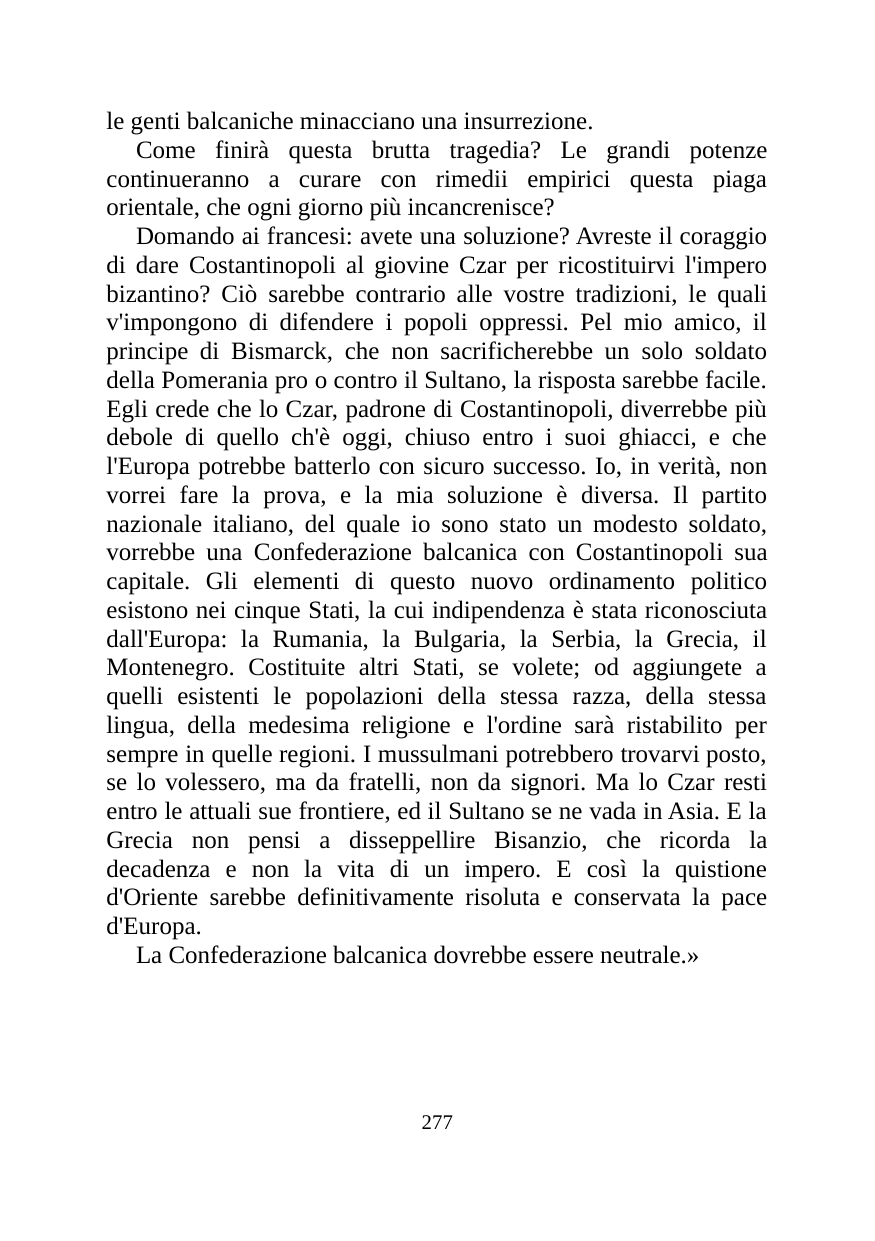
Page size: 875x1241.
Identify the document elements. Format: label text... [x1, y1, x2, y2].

text Come finirà questa brutta tragedia? Le grandi potenze continueranno a curare con rimedii empirici questa piaga orientale, che ogni giorno più incancrenisce? [106, 135, 768, 221]
text Domando ai francesi: avete una soluzione? Avreste il coraggio di dare Costantinopoli al giovine Czar per ricostituirvi l'impero bizantino? Ciò sarebbe contrario alle vostre tradizioni, le quali v'impongono di difendere i popoli oppressi. Pel mio amico, il principe di Bismarck, che non sacrificherebbe un solo soldato della Pomerania pro o contro il Sultano, la risposta sarebbe facile. Egli crede che lo Czar, padrone di Costantinopoli, diverrebbe più debole di quello ch'è oggi, chiuso entro i suoi ghiacci, e che l'Europa potrebbe batterlo con sicuro successo. Io, in verità, non vorrei fare la prova, e la mia soluzione è diversa. Il partito nazionale italiano, del quale io sono stato un modesto soldato, vorrebbe una Confederazione balcanica con Costantinopoli sua capitale. Gli elementi di questo nuovo ordinamento politico esistono nei cinque Stati, la cui indipendenza è stata riconosciuta dall'Europa: la Rumania, la Bulgaria, la Serbia, la Grecia, il Montenegro. Costituite altri Stati, se volete; od aggiungete a quelli esistenti le popolazioni della stessa razza, della stessa lingua, della medesima religione e l'ordine sarà ristabilito per sempre in quelle regioni. I mussulmani potrebbero trovarvi posto, se lo volessero, ma da fratelli, non da signori. Ma lo Czar resti entro le attuali sue frontiere, ed il Sultano se ne vada in Asia. E la Grecia non pensi a disseppellire Bisanzio, che ricorda la decadenza e non la vita di un impero. E così la quistione d'Oriente sarebbe definitivamente risoluta e conservata la pace d'Europa. [106, 221, 768, 940]
text La Confederazione balcanica dovrebbe essere neutrale.» [106, 940, 768, 969]
text le genti balcaniche minacciano una insurrezione. [106, 106, 768, 135]
